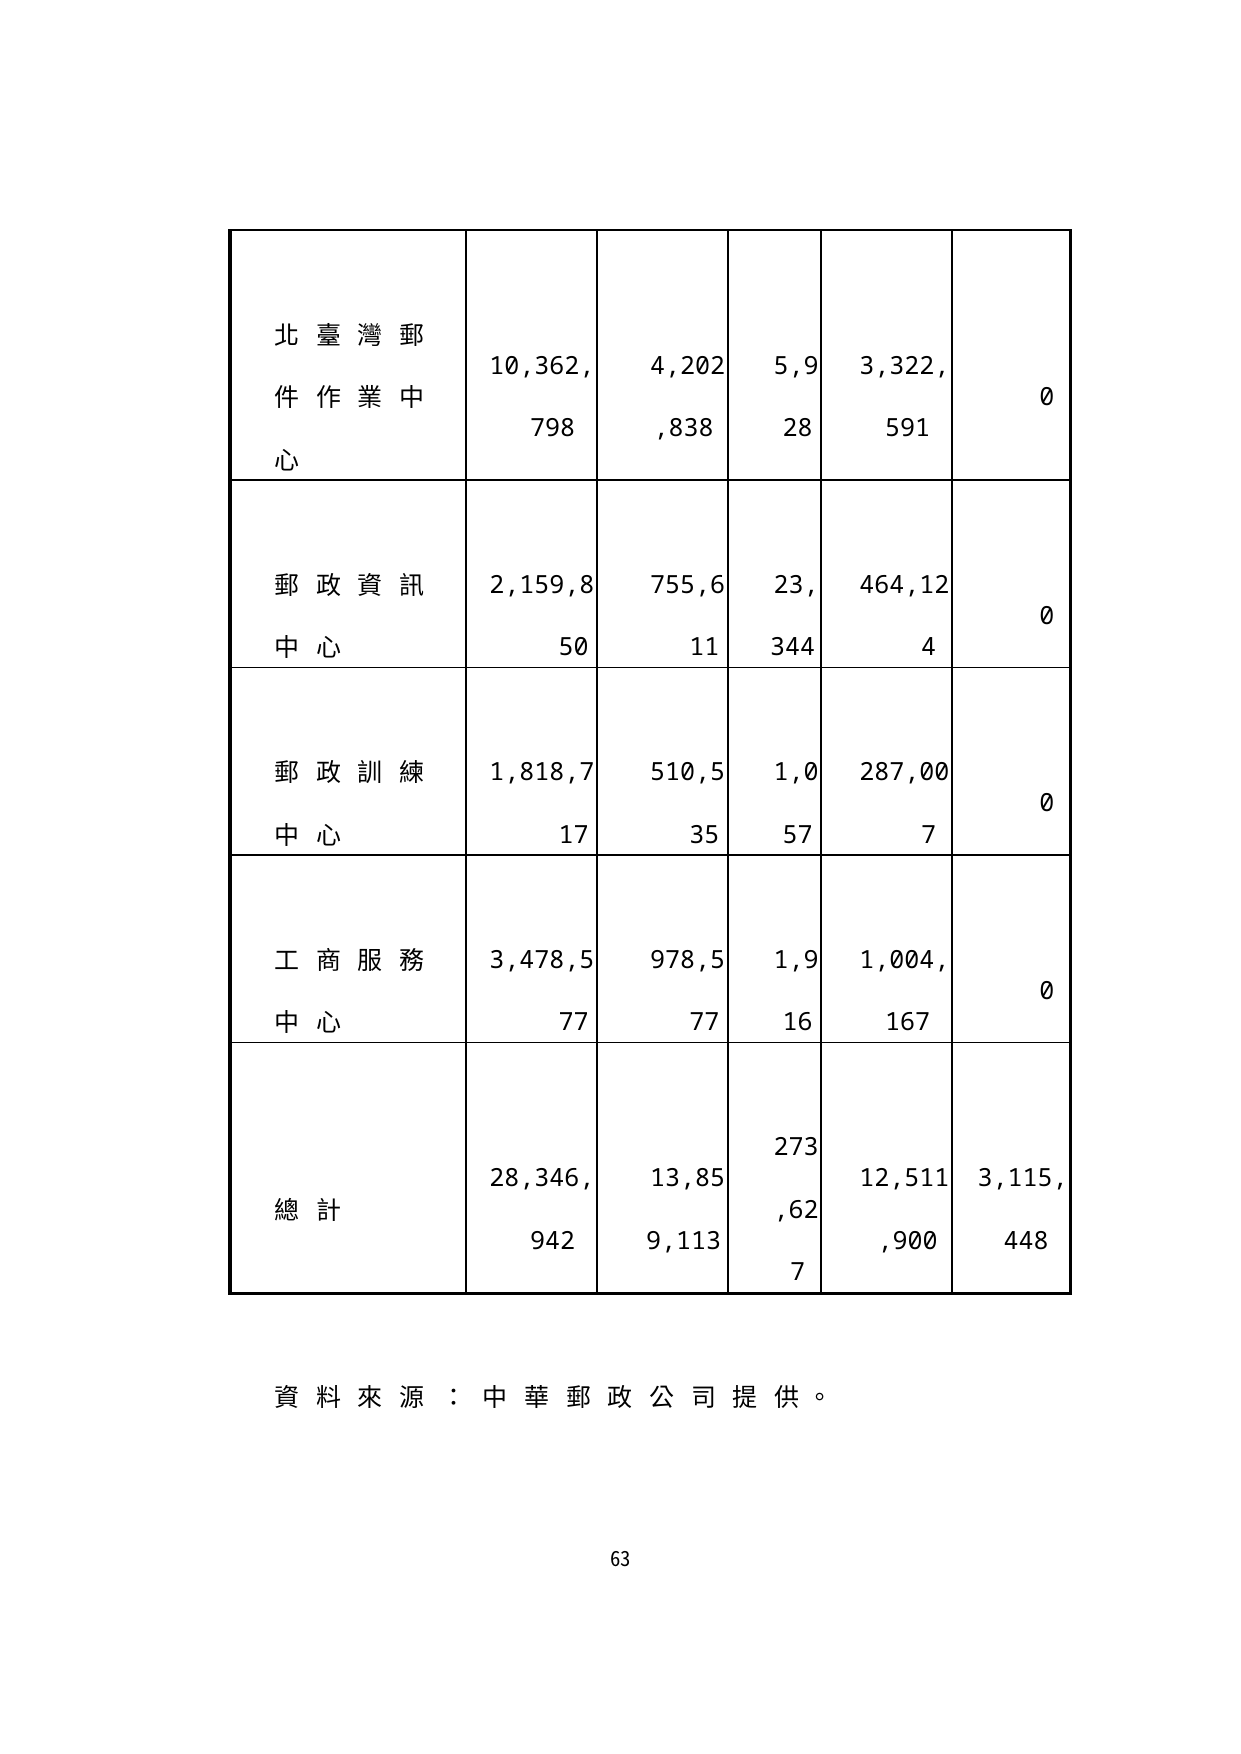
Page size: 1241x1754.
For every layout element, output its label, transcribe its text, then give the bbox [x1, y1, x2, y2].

table_cell 1,057 [729, 668, 820, 854]
table_cell 3,322,591 [822, 231, 951, 479]
table_cell 2,159,850 [467, 481, 596, 667]
table_cell 755,611 [598, 481, 727, 667]
table_cell 工商服務中心 [232, 856, 465, 1042]
table_cell 287,007 [822, 668, 951, 854]
table_cell 1,818,717 [467, 668, 596, 854]
table_cell 273,627 [729, 1043, 820, 1292]
table_cell 978,577 [598, 856, 727, 1042]
table_cell 10,362,798 [467, 231, 596, 479]
text 資料來源：中華郵政公司提供。 [227, 1354, 1058, 1417]
table_cell 3,115,448 [953, 1043, 1069, 1292]
table_cell 0 [953, 856, 1069, 1042]
table_cell 28,346,942 [467, 1043, 596, 1292]
table_cell 0 [953, 481, 1069, 667]
table_cell 郵政訓練中心 [232, 668, 465, 854]
table_cell 總計 [232, 1043, 465, 1292]
table_cell 1,004,167 [822, 856, 951, 1042]
table_cell 464,124 [822, 481, 951, 667]
table_cell 510,535 [598, 668, 727, 854]
table_cell 1,916 [729, 856, 820, 1042]
table_cell 23,344 [729, 481, 820, 667]
table_cell 12,511,900 [822, 1043, 951, 1292]
table_cell 5,928 [729, 231, 820, 479]
table_cell 4,202,838 [598, 231, 727, 479]
table_cell 郵政資訊中心 [232, 481, 465, 667]
table_cell 0 [953, 231, 1069, 479]
table_cell 3,478,577 [467, 856, 596, 1042]
table_cell 0 [953, 668, 1069, 854]
table_cell 13,859,113 [598, 1043, 727, 1292]
table_cell 北臺灣郵件作業中心 [232, 231, 465, 479]
